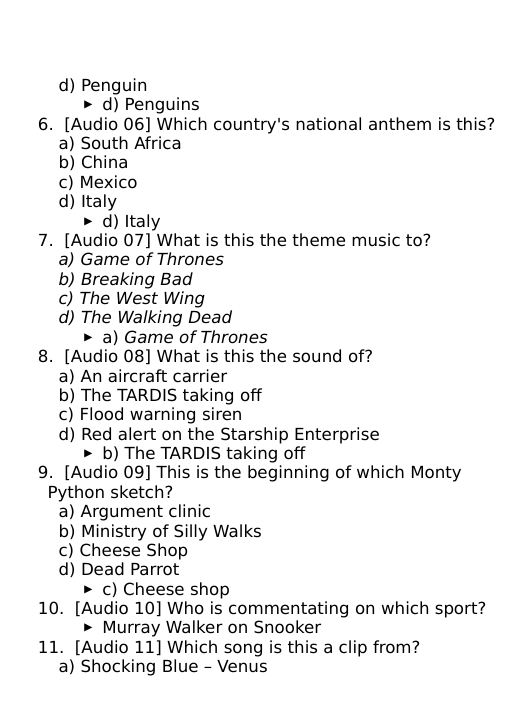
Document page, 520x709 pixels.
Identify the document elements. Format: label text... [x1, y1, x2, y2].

list d) Italy [83, 212, 502, 231]
list c) Cheese shop [83, 580, 502, 599]
list [Audio 07] What is this the theme music to? [32, 231, 502, 250]
list The West Wing [53, 289, 502, 308]
list d) Penguins [83, 95, 502, 115]
list The Walking Dead [53, 308, 502, 328]
list [Audio 10] Who is commentating on which sport? [32, 599, 502, 618]
list [Audio 08] What is this the sound of? [32, 347, 502, 367]
list Ministry of Silly Walks [53, 522, 502, 541]
list Shocking Blue – Venus [53, 657, 502, 677]
list [Audio 06] Which country's national anthem is this? [32, 115, 502, 134]
list Red alert on the Starship Enterprise [53, 425, 502, 444]
list [Audio 09] This is the beginning of which Monty Python sketch? [32, 463, 502, 502]
list Penguin [53, 76, 502, 95]
list Game of Thrones [53, 250, 502, 270]
list b) The TARDIS taking off [83, 444, 502, 463]
list Murray Walker on Snooker [83, 618, 502, 638]
list An aircraft carrier [53, 367, 502, 386]
list [Audio 11] Which song is this a clip from? [32, 638, 502, 657]
list South Africa [53, 134, 502, 153]
list Mexico [53, 173, 502, 192]
list Flood warning siren [53, 405, 502, 425]
list Cheese Shop [53, 541, 502, 560]
list Italy [53, 192, 502, 212]
list China [53, 153, 502, 173]
list The TARDIS taking off [53, 386, 502, 405]
list Breaking Bad [53, 270, 502, 289]
list a) Game of Thrones [83, 328, 502, 347]
list Argument clinic [53, 502, 502, 522]
list Dead Parrot [53, 560, 502, 580]
